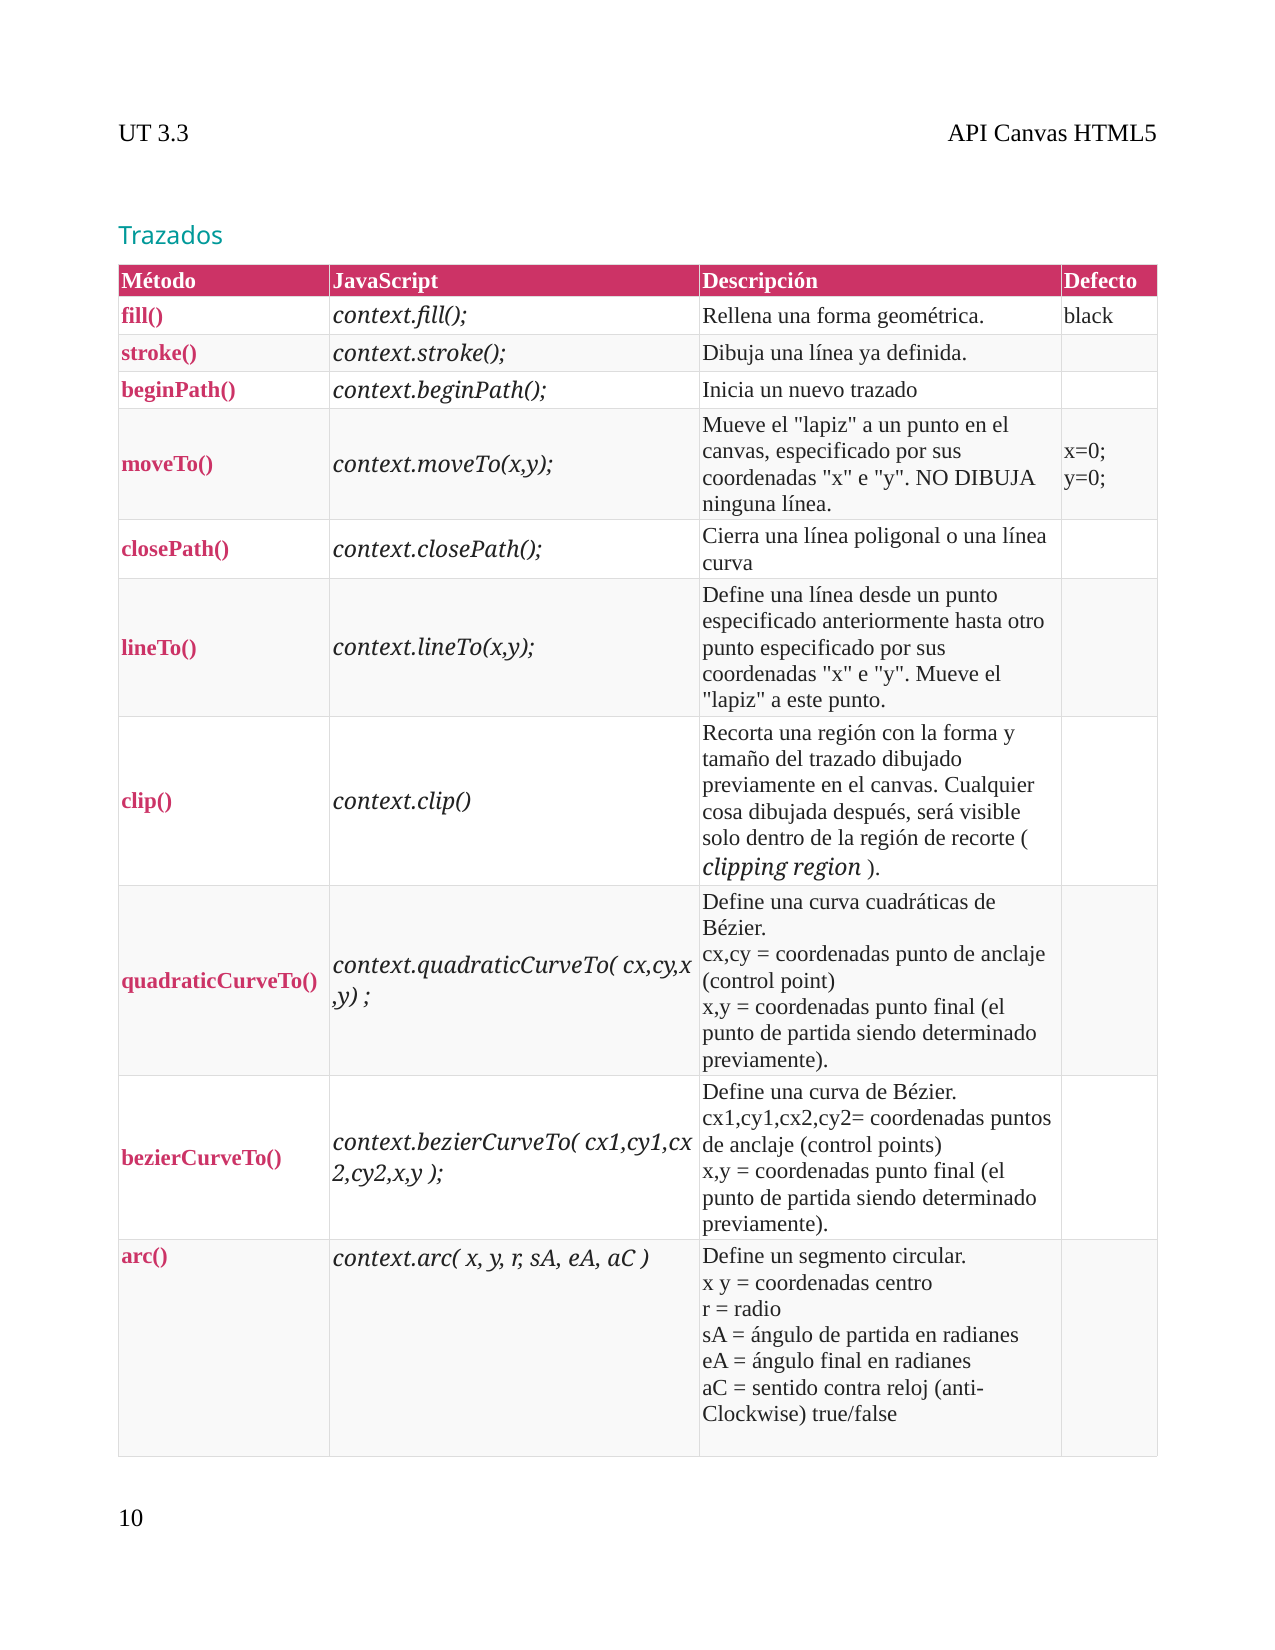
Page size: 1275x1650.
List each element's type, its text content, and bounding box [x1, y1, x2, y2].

table_cell context.stroke(); [330, 335, 699, 371]
table_cell context.fill(); [330, 297, 699, 334]
table_cell stroke() [119, 335, 329, 371]
table_cell Recorta una región con la forma y tamaño del trazado dibujado previamente en el canvas. Cualquier cosa dibujada después, será visible solo dentro de la región de recorte ( clipping region ). [700, 717, 1061, 885]
table_cell Define una curva cuadráticas de Bézier. cx,cy = coordenadas punto de anclaje (control point) x,y = coordenadas punto final (el punto de partida siendo determinado previamente). [700, 886, 1061, 1075]
table_cell [1062, 717, 1157, 885]
table_cell context.moveTo(x,y); [330, 409, 699, 519]
table_cell bezierCurveTo() [119, 1076, 329, 1239]
table_cell context.closePath(); [330, 520, 699, 578]
table_cell context.beginPath(); [330, 372, 699, 408]
table_cell [1062, 1076, 1157, 1239]
table_cell Inicia un nuevo trazado [700, 372, 1061, 408]
table_cell Cierra una línea poligonal o una línea curva [700, 520, 1061, 578]
table_cell Mueve el "lapiz" a un punto en el canvas, especificado por sus coordenadas "x" e "y". NO DIBUJA ninguna línea. [700, 409, 1061, 519]
table_cell Define un segmento circular. x y = coordenadas centro r = radio sA = ángulo de partida en radianes eA = ángulo final en radianes aC = sentido contra reloj (anti-Clockwise) true/false [700, 1240, 1061, 1456]
table_cell context.lineTo(x,y); [330, 579, 699, 716]
table_cell [1062, 520, 1157, 578]
table_header JavaScript [330, 265, 699, 296]
table_cell moveTo() [119, 409, 329, 519]
table_cell [1062, 372, 1157, 408]
table_cell [1062, 335, 1157, 371]
table_cell x=0; y=0; [1062, 409, 1157, 519]
table_cell Define una línea desde un punto especificado anteriormente hasta otro punto especificado por sus coordenadas "x" e "y". Mueve el "lapiz" a este punto. [700, 579, 1061, 716]
table_cell [1062, 1240, 1157, 1456]
table_cell black [1062, 297, 1157, 334]
table_cell Define una curva de Bézier. cx1,cy1,cx2,cy2= coordenadas puntos de anclaje (control points) x,y = coordenadas punto final (el punto de partida siendo determinado previamente). [700, 1076, 1061, 1239]
table_header Defecto [1062, 265, 1157, 296]
table_cell arc() [119, 1240, 329, 1456]
table_header Método [119, 265, 329, 296]
table_cell context.arc( x, y, r, sA, eA, aC ) [330, 1240, 699, 1456]
table_cell context.bezierCurveTo( cx1,cy1,cx2,cy2,x,y ); [330, 1076, 699, 1239]
table_cell quadraticCurveTo() [119, 886, 329, 1075]
table_cell context.quadraticCurveTo( cx,cy,x,y) ; [330, 886, 699, 1075]
subtitle Trazados [118, 218, 1157, 252]
table_cell context.clip() [330, 717, 699, 885]
table_cell [1062, 579, 1157, 716]
table_header Descripción [700, 265, 1061, 296]
table_cell fill() [119, 297, 329, 334]
table_cell beginPath() [119, 372, 329, 408]
table_cell lineTo() [119, 579, 329, 716]
table_cell [1062, 886, 1157, 1075]
table_cell clip() [119, 717, 329, 885]
table_cell Rellena una forma geométrica. [700, 297, 1061, 334]
table_cell closePath() [119, 520, 329, 578]
table_cell Dibuja una línea ya definida. [700, 335, 1061, 371]
